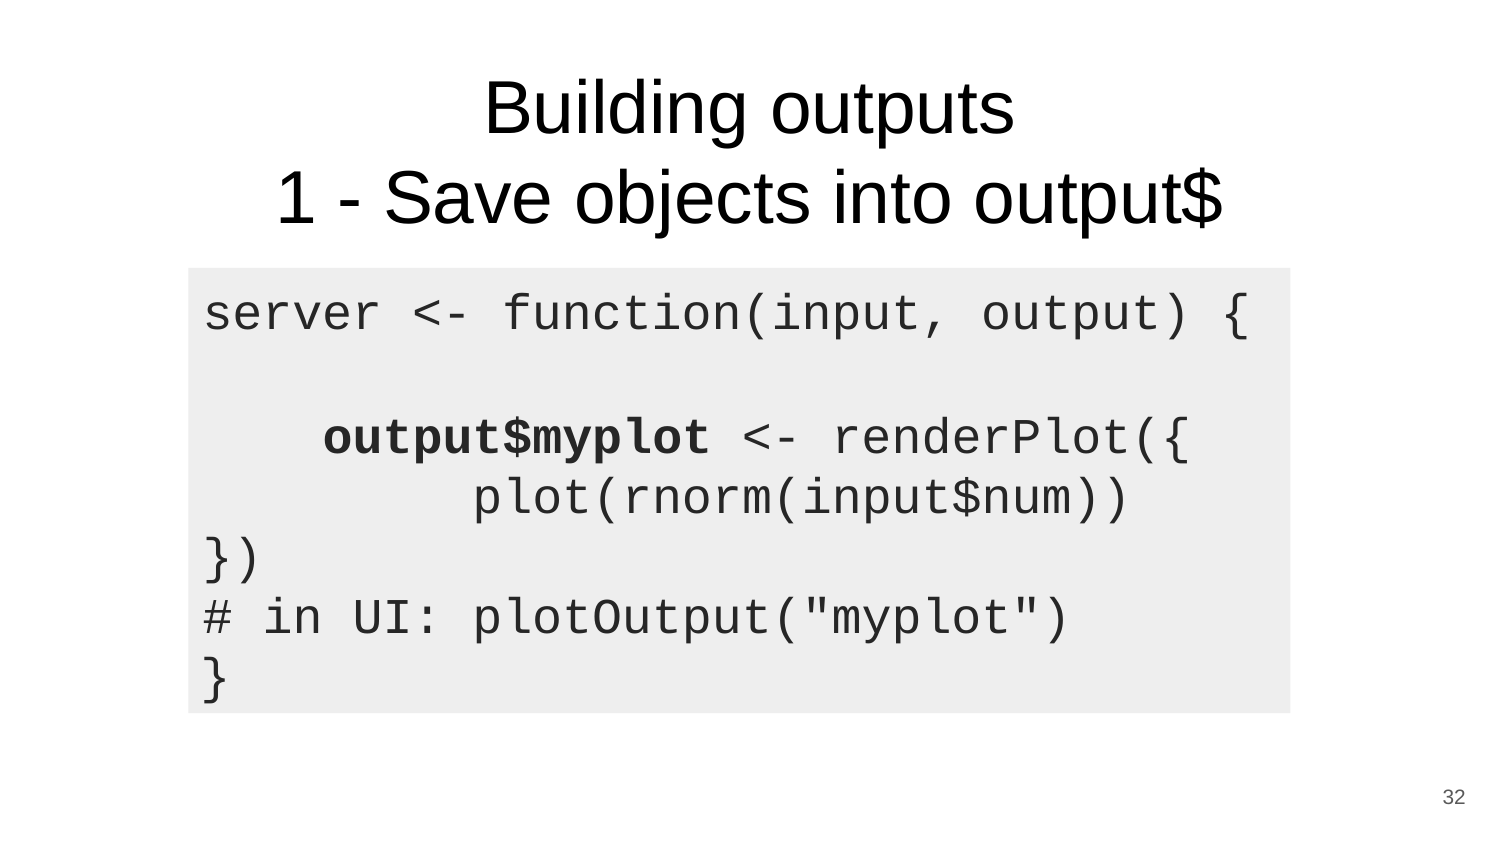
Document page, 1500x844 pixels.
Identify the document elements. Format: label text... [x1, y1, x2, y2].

title Building outputs 1 - Save objects into output$ [272, 56, 1227, 240]
text_box [188, 267, 1291, 714]
text_box server <- function(input, output) { output$myplot <- renderPlot({ plot(rnorm(input$num)) }) # in UI: plotOutput("myplot") } [200, 277, 1255, 704]
slide_number [1438, 783, 1470, 844]
